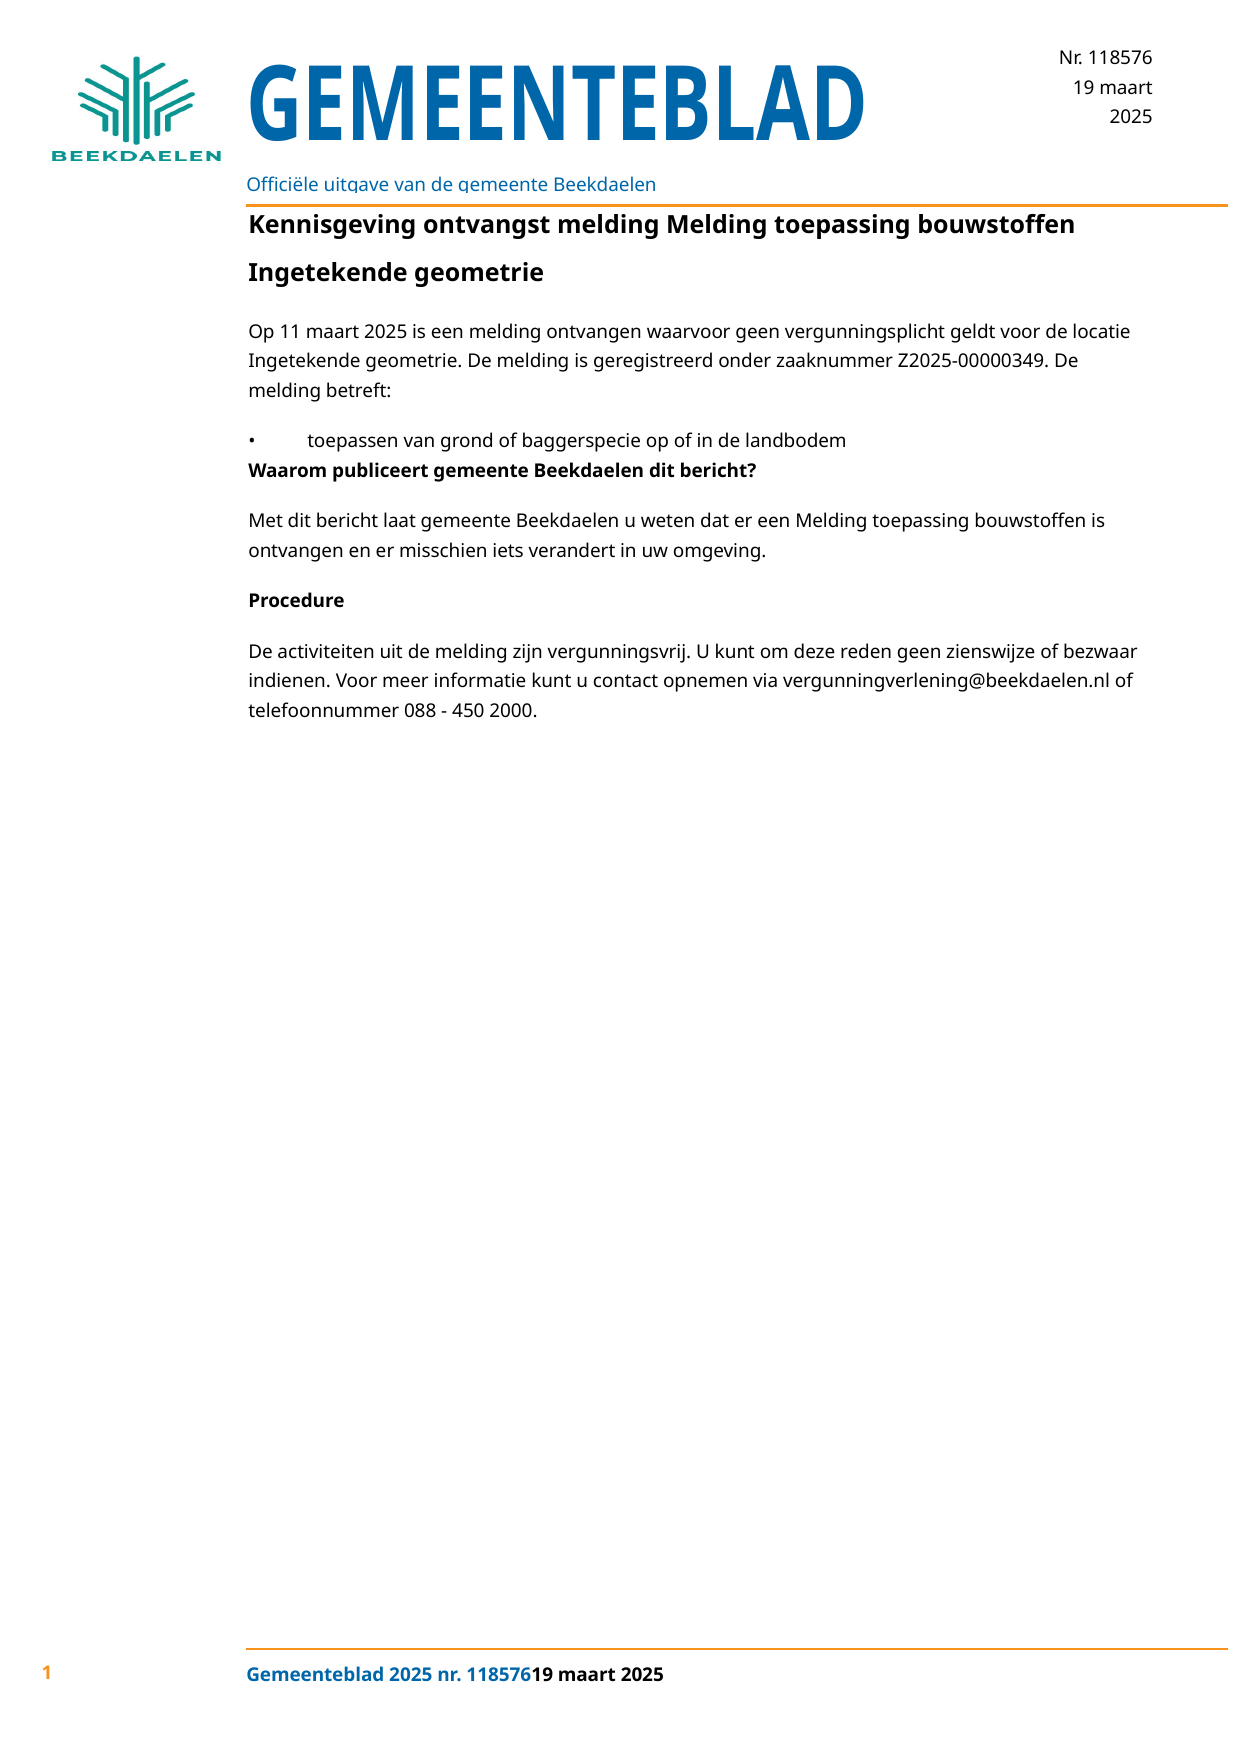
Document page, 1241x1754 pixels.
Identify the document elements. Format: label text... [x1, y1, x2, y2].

text Kennisgeving ontvangst melding Melding toepassing bouwstoffen Ingetekende geometrie [248, 207, 1152, 288]
text Procedure [248, 587, 1152, 613]
text Waarom publiceert gemeente Beekdaelen dit bericht? [248, 457, 1152, 483]
text Met dit bericht laat gemeente Beekdaelen u weten dat er een Melding toepassing bouwstoffen is ontvangen en er misschien iets verandert in uw omgeving. [248, 507, 1152, 563]
text De activiteiten uit de melding zijn vergunningsvrij. U kunt om deze reden geen zienswijze of bezwaar indienen. Voor meer informatie kunt u contact opnemen via vergunningverlening@beekdaelen.nl of telefoonnummer 088 - 450 2000. [248, 638, 1152, 723]
text Op 11 maart 2025 is een melding ontvangen waarvoor geen vergunningsplicht geldt voor de locatie Ingetekende geometrie. De melding is geregistreerd onder zaaknummer Z2025-00000349. De melding betreft: [248, 318, 1152, 403]
picture [41, 47, 231, 172]
list toepassen van grond of baggerspecie op of in de landbodem [248, 427, 1152, 453]
